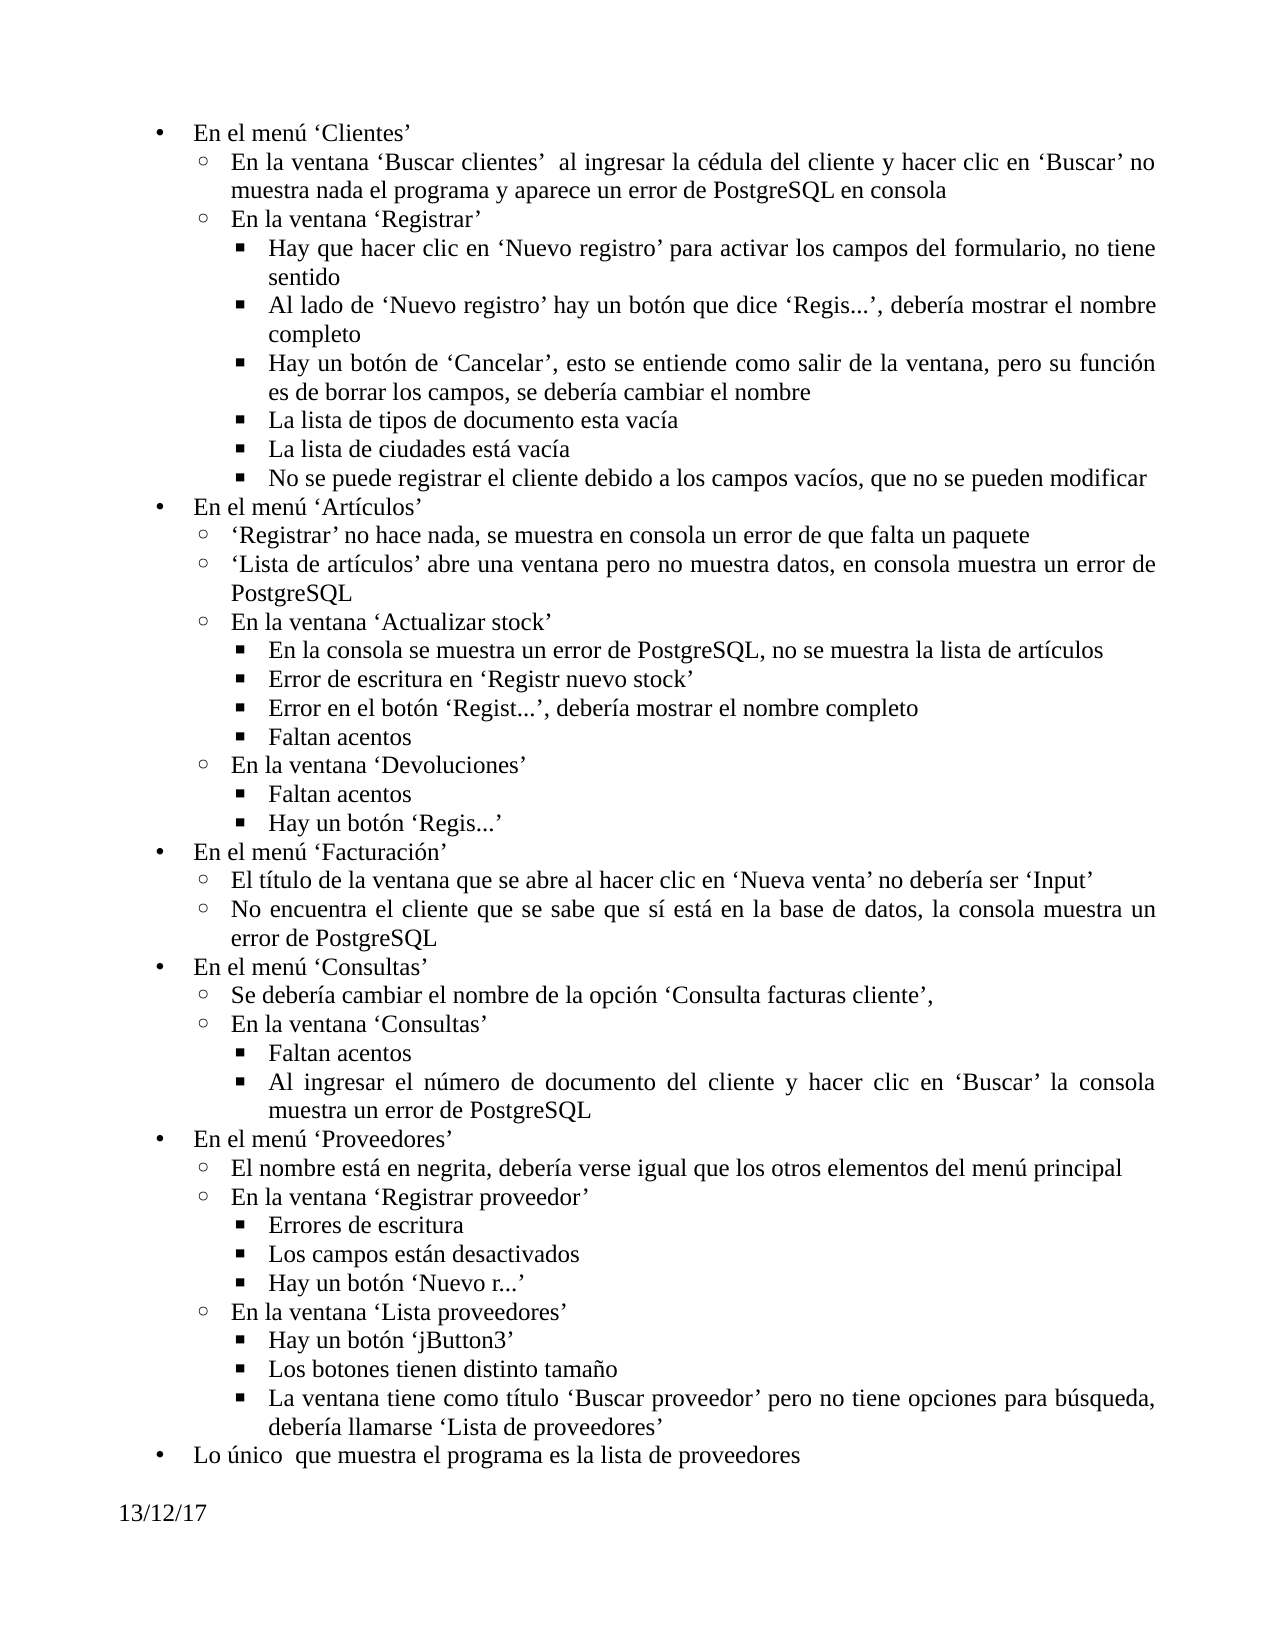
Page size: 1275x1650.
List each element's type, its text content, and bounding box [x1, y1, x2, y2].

list En la ventana ‘Devoluciones’ [193, 751, 1157, 779]
list ‘Lista de artículos’ abre una ventana pero no muestra datos, en consola muestra un error de PostgreSQL [193, 549, 1157, 607]
list Al lado de ‘Nuevo registro’ hay un botón que dice ‘Regis...’, debería mostrar el nombre completo [231, 291, 1157, 348]
list Los botones tienen distinto tamaño [231, 1354, 1157, 1383]
list En la ventana ‘Lista proveedores’ [193, 1297, 1157, 1326]
list En la ventana ‘Actualizar stock’ [193, 607, 1157, 636]
list No se puede registrar el cliente debido a los campos vacíos, que no se pueden modificar [231, 463, 1157, 492]
list Hay un botón ‘Nuevo r...’ [231, 1268, 1157, 1297]
list En la consola se muestra un error de PostgreSQL, no se muestra la lista de artículos [231, 636, 1157, 664]
list En la ventana ‘Consultas’ [193, 1009, 1157, 1038]
list En el menú ‘Proveedores’ [156, 1124, 1157, 1153]
list No encuentra el cliente que se sabe que sí está en la base de datos, la consola muestra un error de PostgreSQL [193, 894, 1157, 952]
list Hay un botón ‘Regis...’ [231, 808, 1157, 837]
list ‘Registrar’ no hace nada, se muestra en consola un error de que falta un paquete [193, 521, 1157, 549]
list Errores de escritura [231, 1211, 1157, 1239]
text 13/12/17 [118, 1498, 1157, 1527]
list La ventana tiene como título ‘Buscar proveedor’ pero no tiene opciones para búsqueda, debería llamarse ‘Lista de proveedores’ [231, 1383, 1157, 1441]
list Faltan acentos [231, 1038, 1157, 1067]
list Error de escritura en ‘Registr nuevo stock’ [231, 664, 1157, 693]
list En el menú ‘Facturación’ [156, 837, 1157, 866]
list Al ingresar el número de documento del cliente y hacer clic en ‘Buscar’ la consola muestra un error de PostgreSQL [231, 1067, 1157, 1124]
list Faltan acentos [231, 722, 1157, 751]
list Hay un botón ‘jButton3’ [231, 1326, 1157, 1354]
list Hay un botón de ‘Cancelar’, esto se entiende como salir de la ventana, pero su función es de borrar los campos, se debería cambiar el nombre [231, 348, 1157, 406]
list Lo único que muestra el programa es la lista de proveedores [156, 1441, 1157, 1469]
list En la ventana ‘Registrar proveedor’ [193, 1182, 1157, 1211]
list En el menú ‘Consultas’ [156, 952, 1157, 981]
list En el menú ‘Clientes’ [156, 118, 1157, 147]
list Error en el botón ‘Regist...’, debería mostrar el nombre completo [231, 693, 1157, 722]
list Los campos están desactivados [231, 1239, 1157, 1268]
list La lista de tipos de documento esta vacía [231, 406, 1157, 434]
list Hay que hacer clic en ‘Nuevo registro’ para activar los campos del formulario, no tiene sentido [231, 233, 1157, 291]
list En el menú ‘Artículos’ [156, 492, 1157, 521]
list El título de la ventana que se abre al hacer clic en ‘Nueva venta’ no debería ser ‘Input’ [193, 866, 1157, 894]
list Se debería cambiar el nombre de la opción ‘Consulta facturas cliente’, [193, 981, 1157, 1009]
list En la ventana ‘Registrar’ [193, 204, 1157, 233]
list En la ventana ‘Buscar clientes’ al ingresar la cédula del cliente y hacer clic en ‘Buscar’ no muestra nada el programa y aparece un error de PostgreSQL en consola [193, 147, 1157, 204]
list Faltan acentos [231, 779, 1157, 808]
list La lista de ciudades está vacía [231, 434, 1157, 463]
list El nombre está en negrita, debería verse igual que los otros elementos del menú principal [193, 1153, 1157, 1182]
